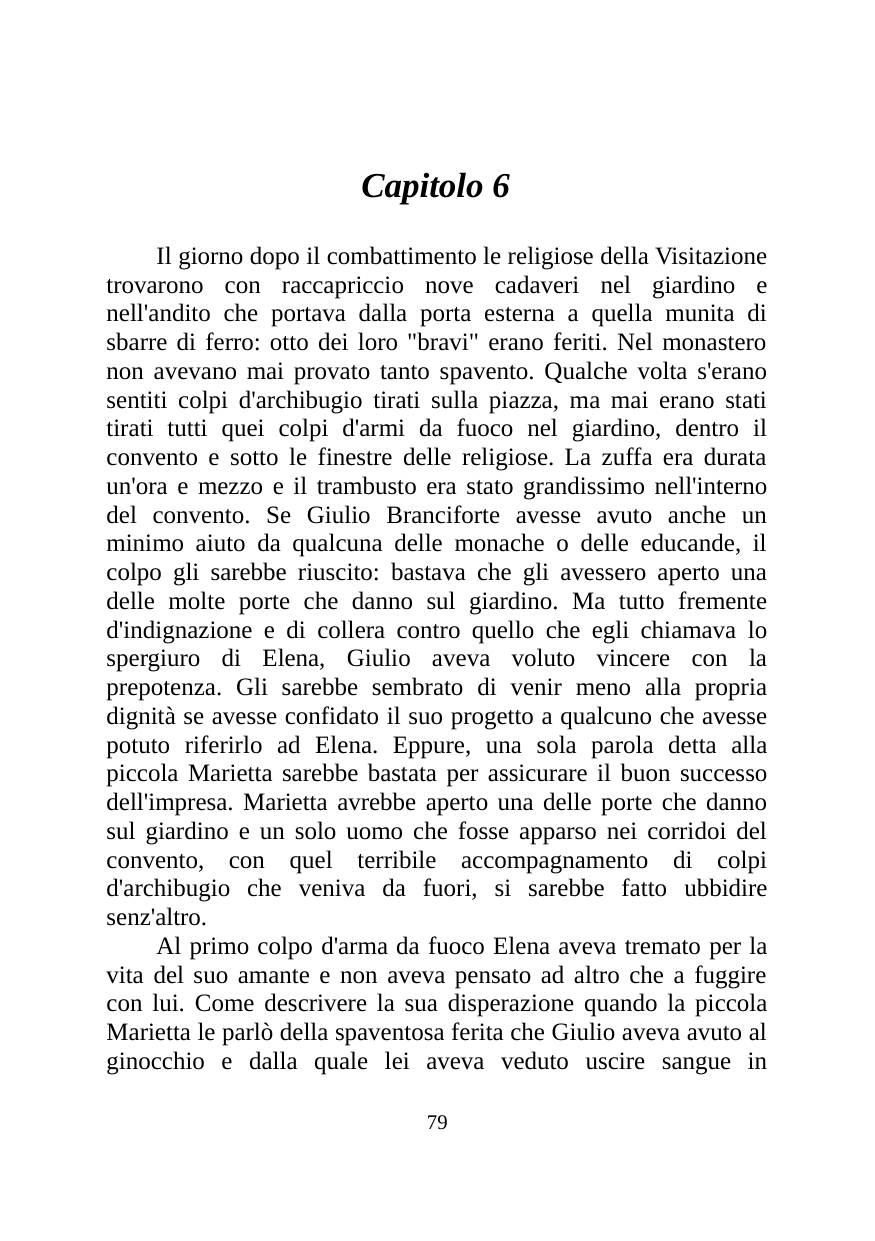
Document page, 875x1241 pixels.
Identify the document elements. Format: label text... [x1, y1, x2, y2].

text Il giorno dopo il combattimento le religiose della Visitazione trovarono con raccapriccio nove cadaveri nel giardino e nell'andito che portava dalla porta esterna a quella munita di sbarre di ferro: otto dei loro "bravi" erano feriti. Nel monastero non avevano mai provato tanto spavento. Qualche volta s'erano sentiti colpi d'archibugio tirati sulla piazza, ma mai erano stati tirati tutti quei colpi d'armi da fuoco nel giardino, dentro il convento e sotto le finestre delle religiose. La zuffa era durata un'ora e mezzo e il trambusto era stato grandissimo nell'interno del convento. Se Giulio Branciforte avesse avuto anche un minimo aiuto da qualcuna delle monache o delle educande, il colpo gli sarebbe riuscito: bastava che gli avessero aperto una delle molte porte che danno sul giardino. Ma tutto fremente d'indignazione e di collera contro quello che egli chiamava lo spergiuro di Elena, Giulio aveva voluto vincere con la prepotenza. Gli sarebbe sembrato di venir meno alla propria dignità se avesse confidato il suo progetto a qualcuno che avesse potuto riferirlo ad Elena. Eppure, una sola parola detta alla piccola Marietta sarebbe bastata per assicurare il buon successo dell'impresa. Marietta avrebbe aperto una delle porte che danno sul giardino e un solo uomo che fosse apparso nei corridoi del convento, con quel terribile accompagnamento di colpi d'archibugio che veniva da fuori, si sarebbe fatto ubbidire senz'altro. [106, 241, 768, 931]
text Al primo colpo d'arma da fuoco Elena aveva tremato per la vita del suo amante e non aveva pensato ad altro che a fuggire con lui. Come descrivere la sua disperazione quando la piccola Marietta le parlò della spaventosa ferita che Giulio aveva avuto al ginocchio e dalla quale lei aveva veduto uscire sangue in [106, 931, 768, 1075]
subtitle Capitolo 6 [106, 165, 768, 206]
